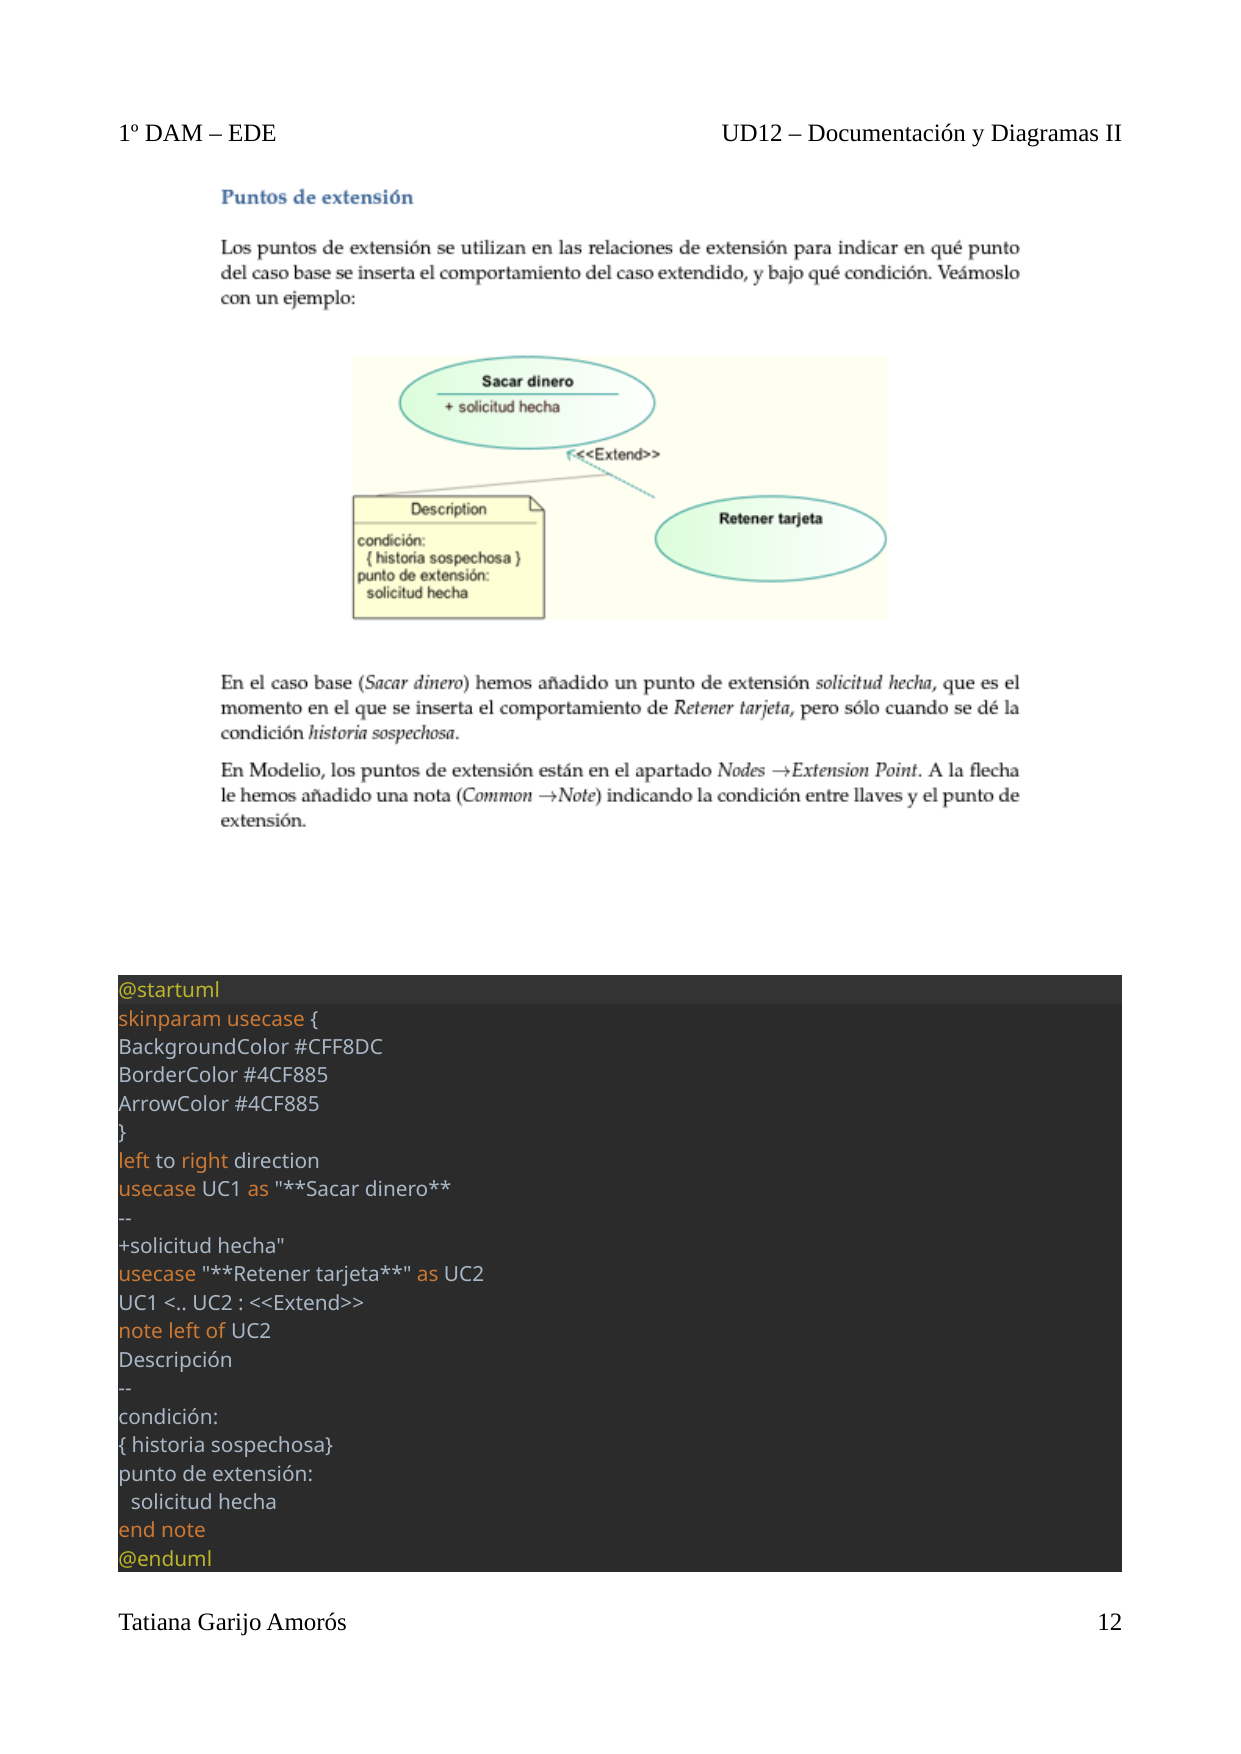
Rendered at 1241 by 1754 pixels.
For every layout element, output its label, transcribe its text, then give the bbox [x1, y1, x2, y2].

text usecase "**Retener tarjeta**" as UC2 [118, 1259, 1122, 1288]
text note left of UC2 [118, 1316, 1122, 1345]
text Descripción [118, 1345, 1122, 1373]
text UC1 <.. UC2 : <<Extend>> [118, 1288, 1122, 1316]
text -- [118, 1203, 1122, 1231]
text skinparam usecase { [118, 1004, 1122, 1032]
text -- [118, 1373, 1122, 1402]
text ArrowColor #4CF885 [118, 1089, 1122, 1117]
text condición: [118, 1402, 1122, 1430]
text { historia sospechosa} [118, 1430, 1122, 1459]
text end note [118, 1516, 1122, 1544]
text } [118, 1117, 1122, 1146]
text @startuml [118, 975, 1122, 1004]
text punto de extensión: [118, 1459, 1122, 1487]
text +solicitud hecha" [118, 1231, 1122, 1259]
picture [209, 176, 1031, 852]
text left to right direction [118, 1146, 1122, 1174]
text @enduml [118, 1544, 1122, 1572]
text BackgroundColor #CFF8DC [118, 1032, 1122, 1061]
text solicitud hecha [118, 1487, 1122, 1516]
text BorderColor #4CF885 [118, 1061, 1122, 1089]
text usecase UC1 as "**Sacar dinero** [118, 1174, 1122, 1203]
